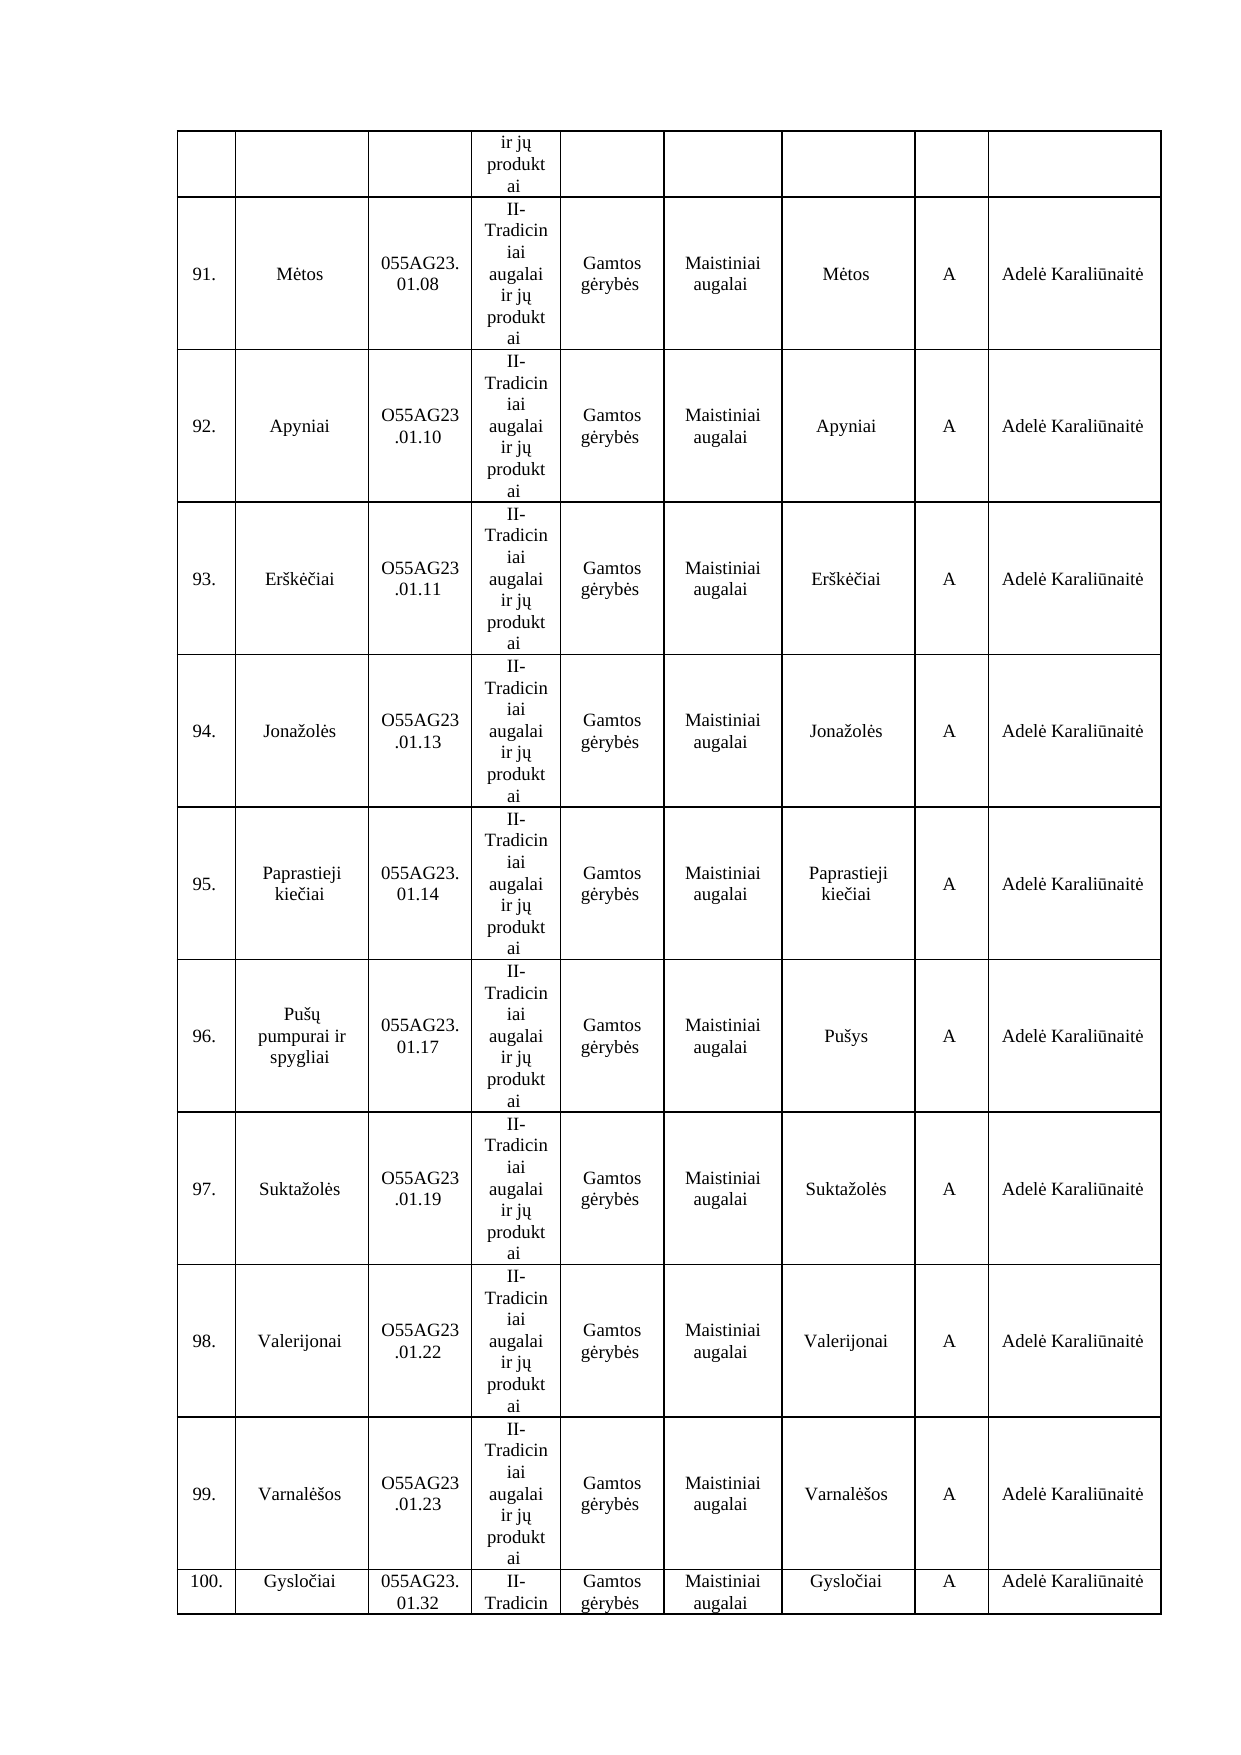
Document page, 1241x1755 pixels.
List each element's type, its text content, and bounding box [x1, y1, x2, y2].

table_cell 055AG23.01.32 [369, 1570, 471, 1613]
table_cell Maistiniai augalai [665, 1570, 781, 1613]
table_cell Adelė Karaliūnaitė [989, 655, 1160, 806]
table_cell Gysločiai [236, 1570, 368, 1613]
table_cell II-Tradiciniai augalai ir jų produktai [472, 808, 560, 959]
table_cell [561, 132, 663, 196]
table_cell Adelė Karaliūnaitė [989, 1113, 1160, 1264]
table_cell 92. [178, 350, 235, 501]
table_cell A [916, 655, 988, 806]
table_cell Apyniai [783, 350, 914, 501]
table_cell 98. [178, 1265, 235, 1416]
table_cell II-Tradiciniai augalai ir jų produktai [472, 1265, 560, 1416]
table_cell Pušų pumpurai ir spygliai [236, 960, 368, 1111]
table_cell [665, 132, 781, 196]
table_cell Gamtos gėrybės [561, 350, 663, 501]
table_cell Varnalėšos [236, 1418, 368, 1569]
table_cell 93. [178, 503, 235, 654]
table_cell 96. [178, 960, 235, 1111]
table_cell Gamtos gėrybės [561, 503, 663, 654]
table_cell Varnalėšos [783, 1418, 914, 1569]
table_cell [783, 132, 914, 196]
table_cell II-Tradiciniai augalai ir jų produktai [472, 655, 560, 806]
table_cell 97. [178, 1113, 235, 1264]
table_cell [236, 132, 368, 196]
table_cell II-Tradiciniai augalai ir jų produktai [472, 350, 560, 501]
table_cell 95. [178, 808, 235, 959]
table_cell O55AG23.01.19 [369, 1113, 471, 1264]
table_cell Adelė Karaliūnaitė [989, 1418, 1160, 1569]
table_cell Mėtos [783, 198, 914, 349]
table_cell O55AG23.01.10 [369, 350, 471, 501]
table_cell [989, 132, 1160, 196]
table_cell Valerijonai [783, 1265, 914, 1416]
table_cell Adelė Karaliūnaitė [989, 350, 1160, 501]
table_cell Suktažolės [236, 1113, 368, 1264]
table_cell O55AG23.01.23 [369, 1418, 471, 1569]
table_cell A [916, 1418, 988, 1569]
table_cell A [916, 350, 988, 501]
table_cell Gamtos gėrybės [561, 655, 663, 806]
table_cell A [916, 1113, 988, 1264]
table_cell [916, 132, 988, 196]
table_cell Maistiniai augalai [665, 198, 781, 349]
table_cell II-Tradicin [472, 1570, 560, 1613]
table_cell Gamtos gėrybės [561, 1570, 663, 1613]
table_cell Maistiniai augalai [665, 655, 781, 806]
table_cell Gamtos gėrybės [561, 1265, 663, 1416]
table_cell Maistiniai augalai [665, 808, 781, 959]
table_cell Jonažolės [236, 655, 368, 806]
table_cell Adelė Karaliūnaitė [989, 1265, 1160, 1416]
table_cell A [916, 503, 988, 654]
table_cell ir jų produktai [472, 132, 560, 196]
table_cell II-Tradiciniai augalai ir jų produktai [472, 1418, 560, 1569]
table_cell Maistiniai augalai [665, 1418, 781, 1569]
table_cell 055AG23.01.08 [369, 198, 471, 349]
table_cell [178, 132, 235, 196]
table_cell [369, 132, 471, 196]
table_cell Gysločiai [783, 1570, 914, 1613]
table_cell Adelė Karaliūnaitė [989, 503, 1160, 654]
table_cell II-Tradiciniai augalai ir jų produktai [472, 1113, 560, 1264]
table_cell Paprastieji kiečiai [783, 808, 914, 959]
table_cell 91. [178, 198, 235, 349]
table_cell Gamtos gėrybės [561, 198, 663, 349]
table_cell 055AG23.01.17 [369, 960, 471, 1111]
table_cell Gamtos gėrybės [561, 1418, 663, 1569]
table_cell Adelė Karaliūnaitė [989, 960, 1160, 1111]
table_cell O55AG23.01.11 [369, 503, 471, 654]
table_cell II-Tradiciniai augalai ir jų produktai [472, 960, 560, 1111]
table_cell Maistiniai augalai [665, 960, 781, 1111]
table_cell II-Tradiciniai augalai ir jų produktai [472, 503, 560, 654]
table_cell Maistiniai augalai [665, 503, 781, 654]
table_cell Maistiniai augalai [665, 1113, 781, 1264]
table_cell 055AG23.01.14 [369, 808, 471, 959]
table_cell 94. [178, 655, 235, 806]
table_cell Suktažolės [783, 1113, 914, 1264]
table_cell A [916, 808, 988, 959]
table_cell Pušys [783, 960, 914, 1111]
table_cell Paprastieji kiečiai [236, 808, 368, 959]
table_cell O55AG23.01.22 [369, 1265, 471, 1416]
table_cell 99. [178, 1418, 235, 1569]
table_cell Mėtos [236, 198, 368, 349]
table_cell A [916, 1265, 988, 1416]
table_cell 100. [178, 1570, 235, 1613]
table_cell Jonažolės [783, 655, 914, 806]
table_cell Erškėčiai [783, 503, 914, 654]
table_cell Adelė Karaliūnaitė [989, 1570, 1160, 1613]
table_cell A [916, 960, 988, 1111]
table_cell Adelė Karaliūnaitė [989, 198, 1160, 349]
table_cell Erškėčiai [236, 503, 368, 654]
table_cell Gamtos gėrybės [561, 1113, 663, 1264]
table_cell Gamtos gėrybės [561, 808, 663, 959]
table_cell Apyniai [236, 350, 368, 501]
table_cell Valerijonai [236, 1265, 368, 1416]
table_cell A [916, 1570, 988, 1613]
table_cell Gamtos gėrybės [561, 960, 663, 1111]
table_cell A [916, 198, 988, 349]
table_cell Maistiniai augalai [665, 1265, 781, 1416]
table_cell Adelė Karaliūnaitė [989, 808, 1160, 959]
table_cell Maistiniai augalai [665, 350, 781, 501]
table_cell II-Tradiciniai augalai ir jų produktai [472, 198, 560, 349]
table_cell O55AG23.01.13 [369, 655, 471, 806]
